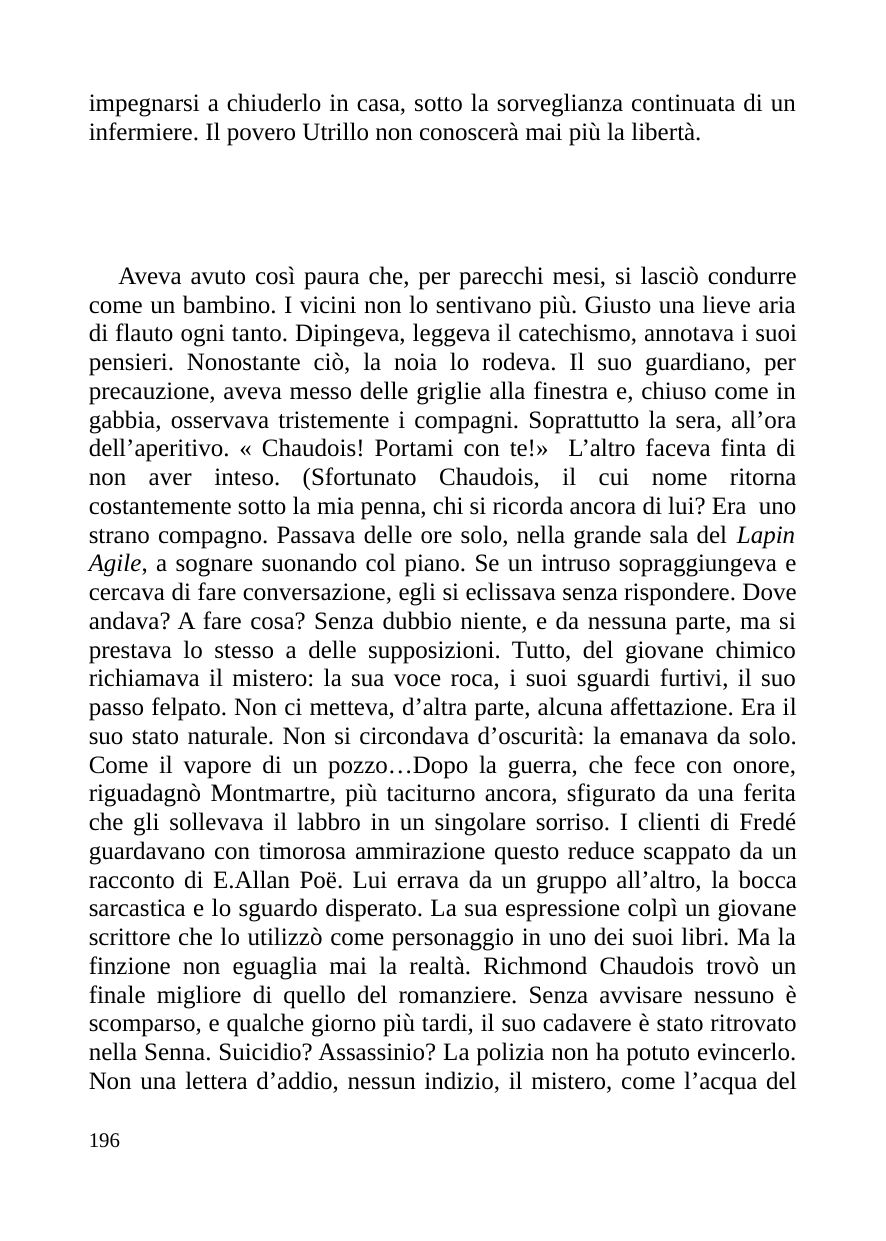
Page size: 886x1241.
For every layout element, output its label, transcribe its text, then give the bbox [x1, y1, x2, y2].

text Aveva avuto così paura che, per parecchi mesi, si lasciò condurre come un bambino. I vicini non lo sentivano più. Giusto una lieve aria di flauto ogni tanto. Dipingeva, leggeva il catechismo, annotava i suoi pensieri. Nonostante ciò, la noia lo rodeva. Il suo guardiano, per precauzione, aveva messo delle griglie alla finestra e, chiuso come in gabbia, osservava tristemente i compagni. Soprattutto la sera, all’ora dell’aperitivo. « Chaudois! Portami con te!» L’altro faceva finta di non aver inteso. (Sfortunato Chaudois, il cui nome ritorna costantemente sotto la mia penna, chi si ricorda ancora di lui? Era uno strano compagno. Passava delle ore solo, nella grande sala del Lapin Agile, a sognare suonando col piano. Se un intruso sopraggiungeva e cercava di fare conversazione, egli si eclissava senza rispondere. Dove andava? A fare cosa? Senza dubbio niente, e da nessuna parte, ma si prestava lo stesso a delle supposizioni. Tutto, del giovane chimico richiamava il mistero: la sua voce roca, i suoi sguardi furtivi, il suo passo felpato. Non ci metteva, d’altra parte, alcuna affettazione. Era il suo stato naturale. Non si circondava d’oscurità: la emanava da solo. Come il vapore di un pozzo…Dopo la guerra, che fece con onore, riguadagnò Montmartre, più taciturno ancora, sfigurato da una ferita che gli sollevava il labbro in un singolare sorriso. I clienti di Fredé guardavano con timorosa ammirazione questo reduce scappato da un racconto di E.Allan Poë. Lui errava da un gruppo all’altro, la bocca sarcastica e lo sguardo disperato. La sua espressione colpì un giovane scrittore che lo utilizzò come personaggio in uno dei suoi libri. Ma la finzione non eguaglia mai la realtà. Richmond Chaudois trovò un finale migliore di quello del romanziere. Senza avvisare nessuno è scomparso, e qualche giorno più tardi, il suo cadavere è stato ritrovato nella Senna. Suicidio? Assassinio? La polizia non ha potuto evincerlo. Non una lettera d’addio, nessun indizio, il mistero, come l’acqua del [88, 261, 797, 1095]
text impegnarsi a chiuderlo in casa, sotto la sorveglianza continuata di un infermiere. Il povero Utrillo non conoscerà mai più la libertà. [88, 88, 797, 146]
